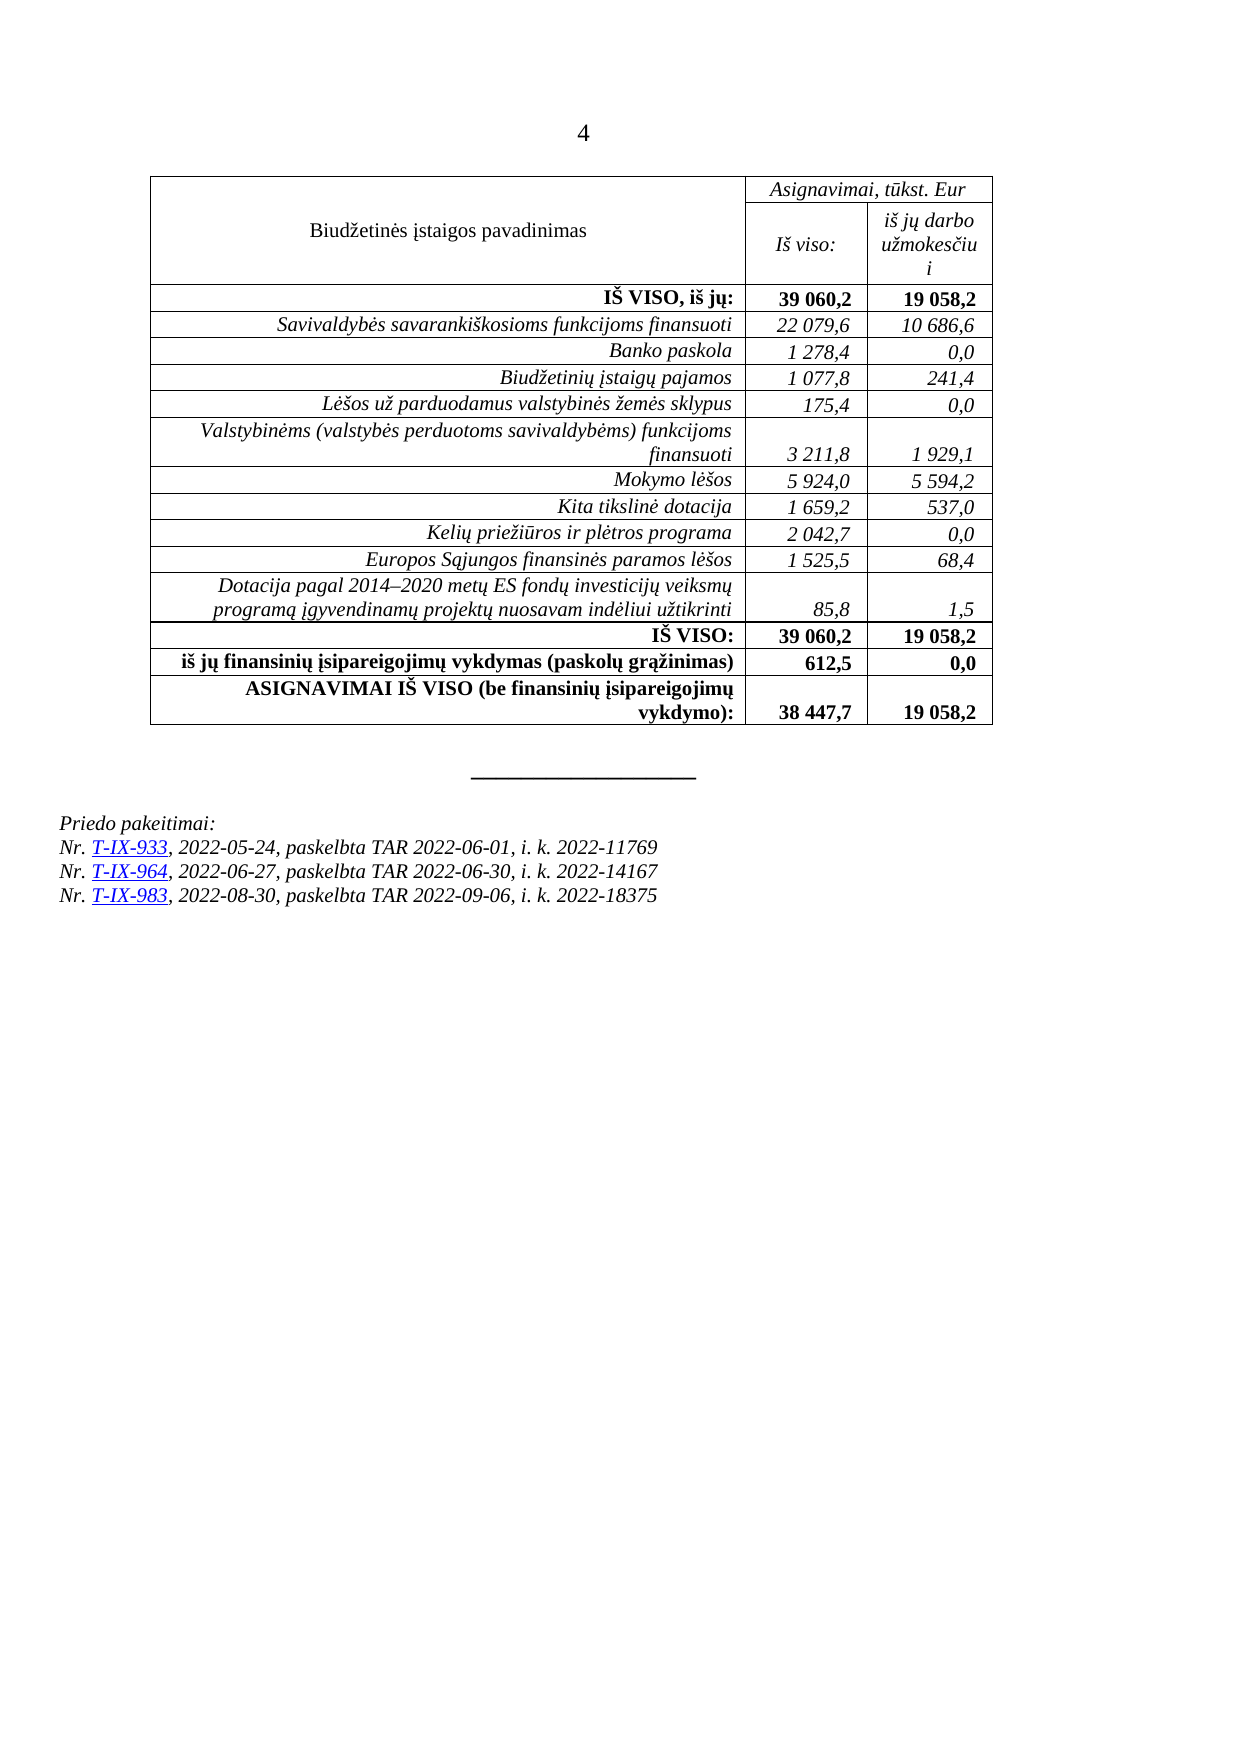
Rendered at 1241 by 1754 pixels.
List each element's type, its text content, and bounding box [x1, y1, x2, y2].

table_cell [993, 390, 1016, 417]
table_cell [993, 466, 1016, 493]
table_cell Lėšos už parduodamus valstybinės žemės sklypus [151, 391, 745, 417]
table_cell Kita tikslinė dotacija [151, 494, 745, 519]
table_cell 85,8 [746, 573, 867, 621]
text Priedo pakeitimai: [59, 811, 1107, 835]
table_cell Mokymo lėšos [151, 467, 745, 493]
table_cell 19 058,2 [868, 676, 992, 724]
table_cell [993, 231, 1016, 257]
table_cell [993, 417, 1016, 466]
table_cell [993, 258, 1016, 284]
table_cell Valstybinėms (valstybės perduotoms savivaldybėms) funkcijoms finansuoti [151, 418, 745, 466]
table_cell Savivaldybės savarankiškosioms funkcijoms finansuoti [151, 312, 745, 337]
table_cell 1 929,1 [868, 418, 992, 466]
text Nr. T-IX-964, 2022-06-27, paskelbta TAR 2022-06-30, i. k. 2022-14167 [59, 859, 1107, 883]
table_cell Iš viso: [746, 203, 867, 284]
table_cell 5 924,0 [746, 467, 867, 493]
table_cell 1 525,5 [746, 547, 867, 572]
table_cell 175,4 [746, 391, 867, 417]
table_cell 19 058,2 [868, 285, 992, 311]
table_header [993, 176, 1016, 202]
table_cell 10 686,6 [868, 312, 992, 337]
table_cell 0,0 [868, 338, 992, 364]
table_cell 38 447,7 [746, 676, 867, 724]
table_cell 0,0 [868, 649, 992, 674]
table_cell [993, 675, 1016, 724]
table_cell [993, 364, 1016, 390]
table_cell 1,5 [868, 573, 992, 621]
table_cell [993, 311, 1016, 337]
text Nr. T-IX-933, 2022-05-24, paskelbta TAR 2022-06-01, i. k. 2022-11769 [59, 835, 1107, 859]
table_cell iš jų darbo užmokesčiui [868, 203, 992, 284]
table_cell 0,0 [868, 520, 992, 546]
table_cell Banko paskola [151, 338, 745, 364]
table_cell 5 594,2 [868, 467, 992, 493]
text __________________ [59, 753, 1107, 782]
table_cell [993, 546, 1016, 572]
table_cell [993, 284, 1016, 311]
table_cell [993, 337, 1016, 364]
table_cell 39 060,2 [746, 285, 867, 311]
table_cell 241,4 [868, 365, 992, 390]
table_cell Dotacija pagal 2014–2020 metų ES fondų investicijų veiksmų programą įgyvendinamų projektų nuosavam indėliui užtikrinti [151, 573, 745, 621]
table_cell Europos Sąjungos finansinės paramos lėšos [151, 547, 745, 572]
table_cell 0,0 [868, 391, 992, 417]
table_cell 68,4 [868, 547, 992, 572]
table_cell 1 077,8 [746, 365, 867, 390]
table_cell 19 058,2 [868, 623, 992, 648]
table_cell 1 659,2 [746, 494, 867, 519]
table_cell IŠ VISO, iš jų: [151, 285, 745, 311]
table_cell 3 211,8 [746, 418, 867, 466]
table_cell [993, 648, 1016, 674]
text Nr. T-IX-983, 2022-08-30, paskelbta TAR 2022-09-06, i. k. 2022-18375 [59, 883, 1107, 907]
table_cell 1 278,4 [746, 338, 867, 364]
table_cell [993, 493, 1016, 519]
table_cell [993, 202, 1016, 231]
table_cell 2 042,7 [746, 520, 867, 546]
table_cell Biudžetinių įstaigų pajamos [151, 365, 745, 390]
table_cell iš jų finansinių įsipareigojimų vykdymas (paskolų grąžinimas) [151, 649, 745, 674]
table_cell 22 079,6 [746, 312, 867, 337]
table_cell 612,5 [746, 649, 867, 674]
table_cell 39 060,2 [746, 623, 867, 648]
table_header Biudžetinės įstaigos pavadinimas [151, 177, 745, 284]
table_cell [993, 572, 1016, 621]
table_cell Kelių priežiūros ir plėtros programa [151, 520, 745, 546]
table_cell [993, 519, 1016, 546]
table_header Asignavimai, tūkst. Eur [746, 177, 992, 202]
table_cell IŠ VISO: [151, 623, 745, 648]
table_cell [993, 621, 1016, 648]
table_cell 537,0 [868, 494, 992, 519]
table_cell ASIGNAVIMAI IŠ VISO (be finansinių įsipareigojimų vykdymo): [151, 676, 745, 724]
